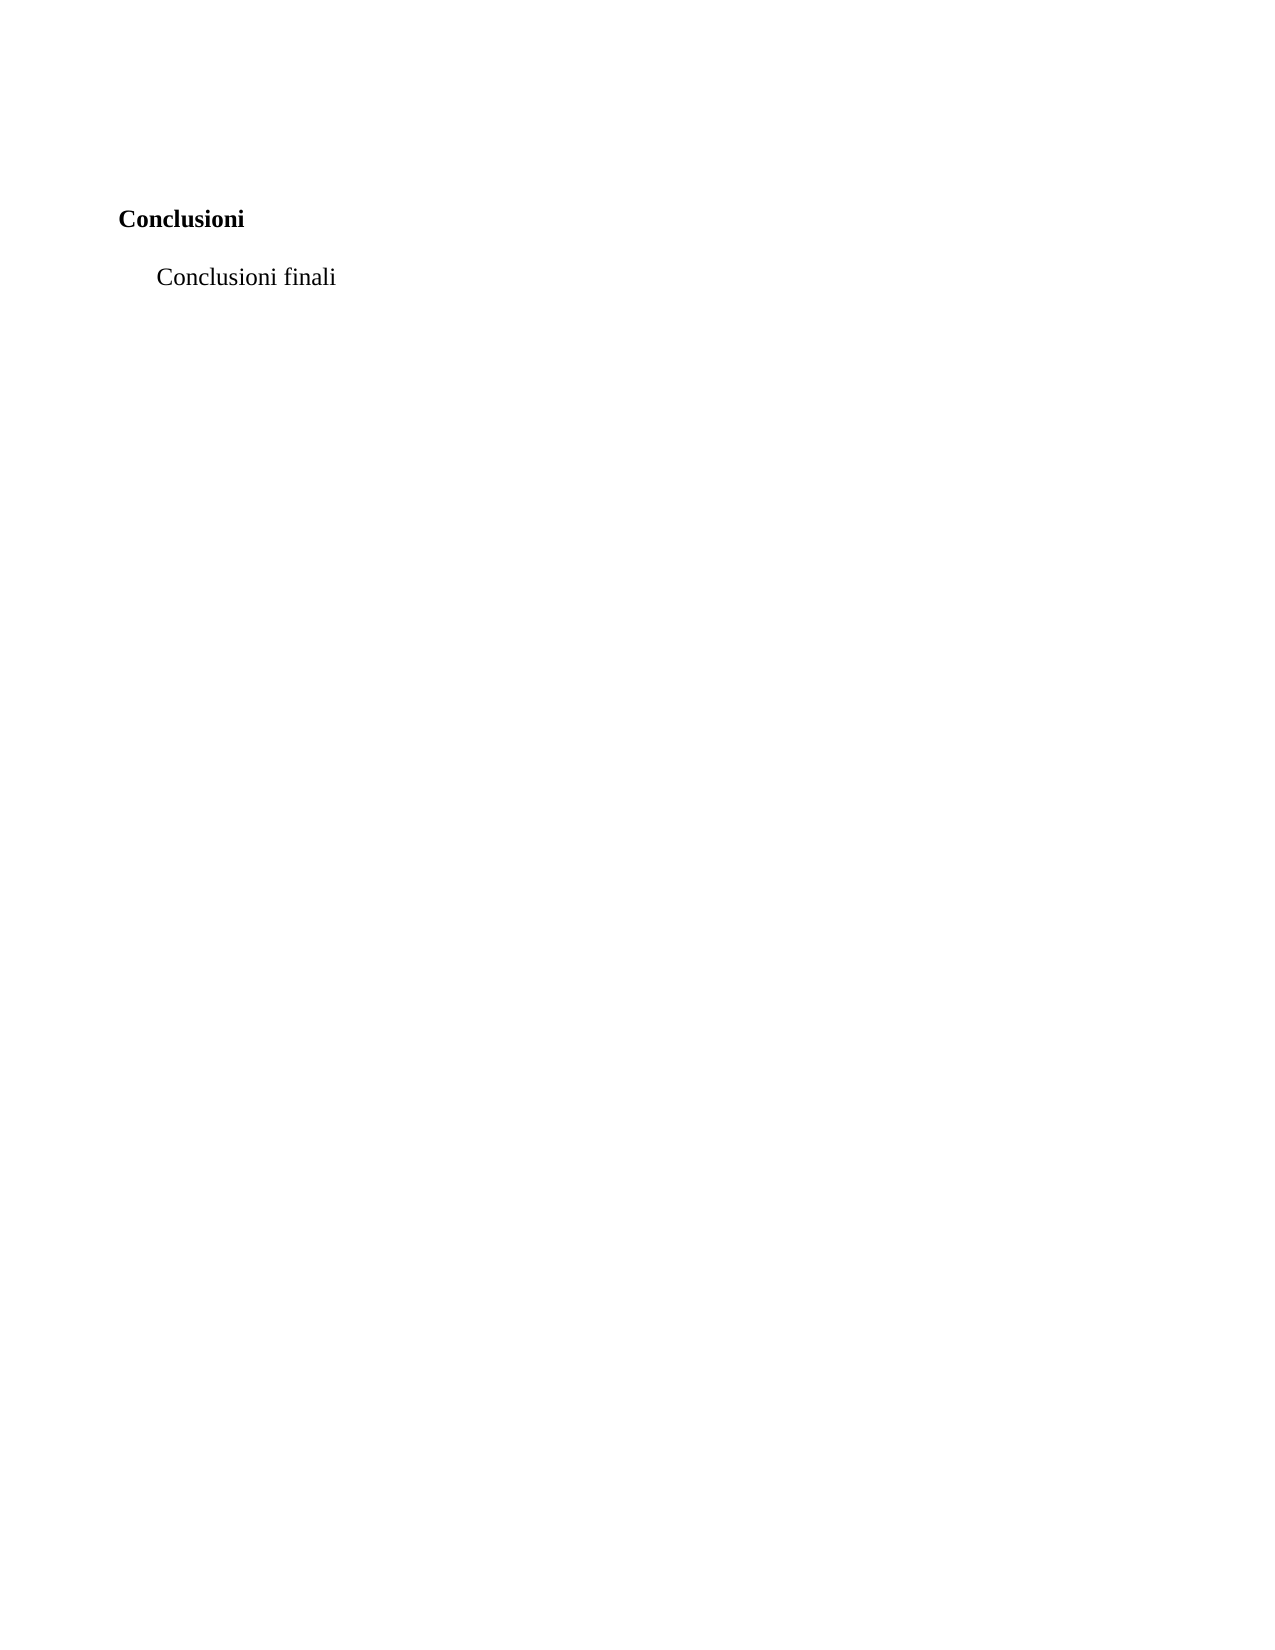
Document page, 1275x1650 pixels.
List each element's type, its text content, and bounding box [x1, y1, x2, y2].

text Conclusioni [118, 204, 1157, 233]
text Conclusioni finali [156, 262, 1156, 291]
